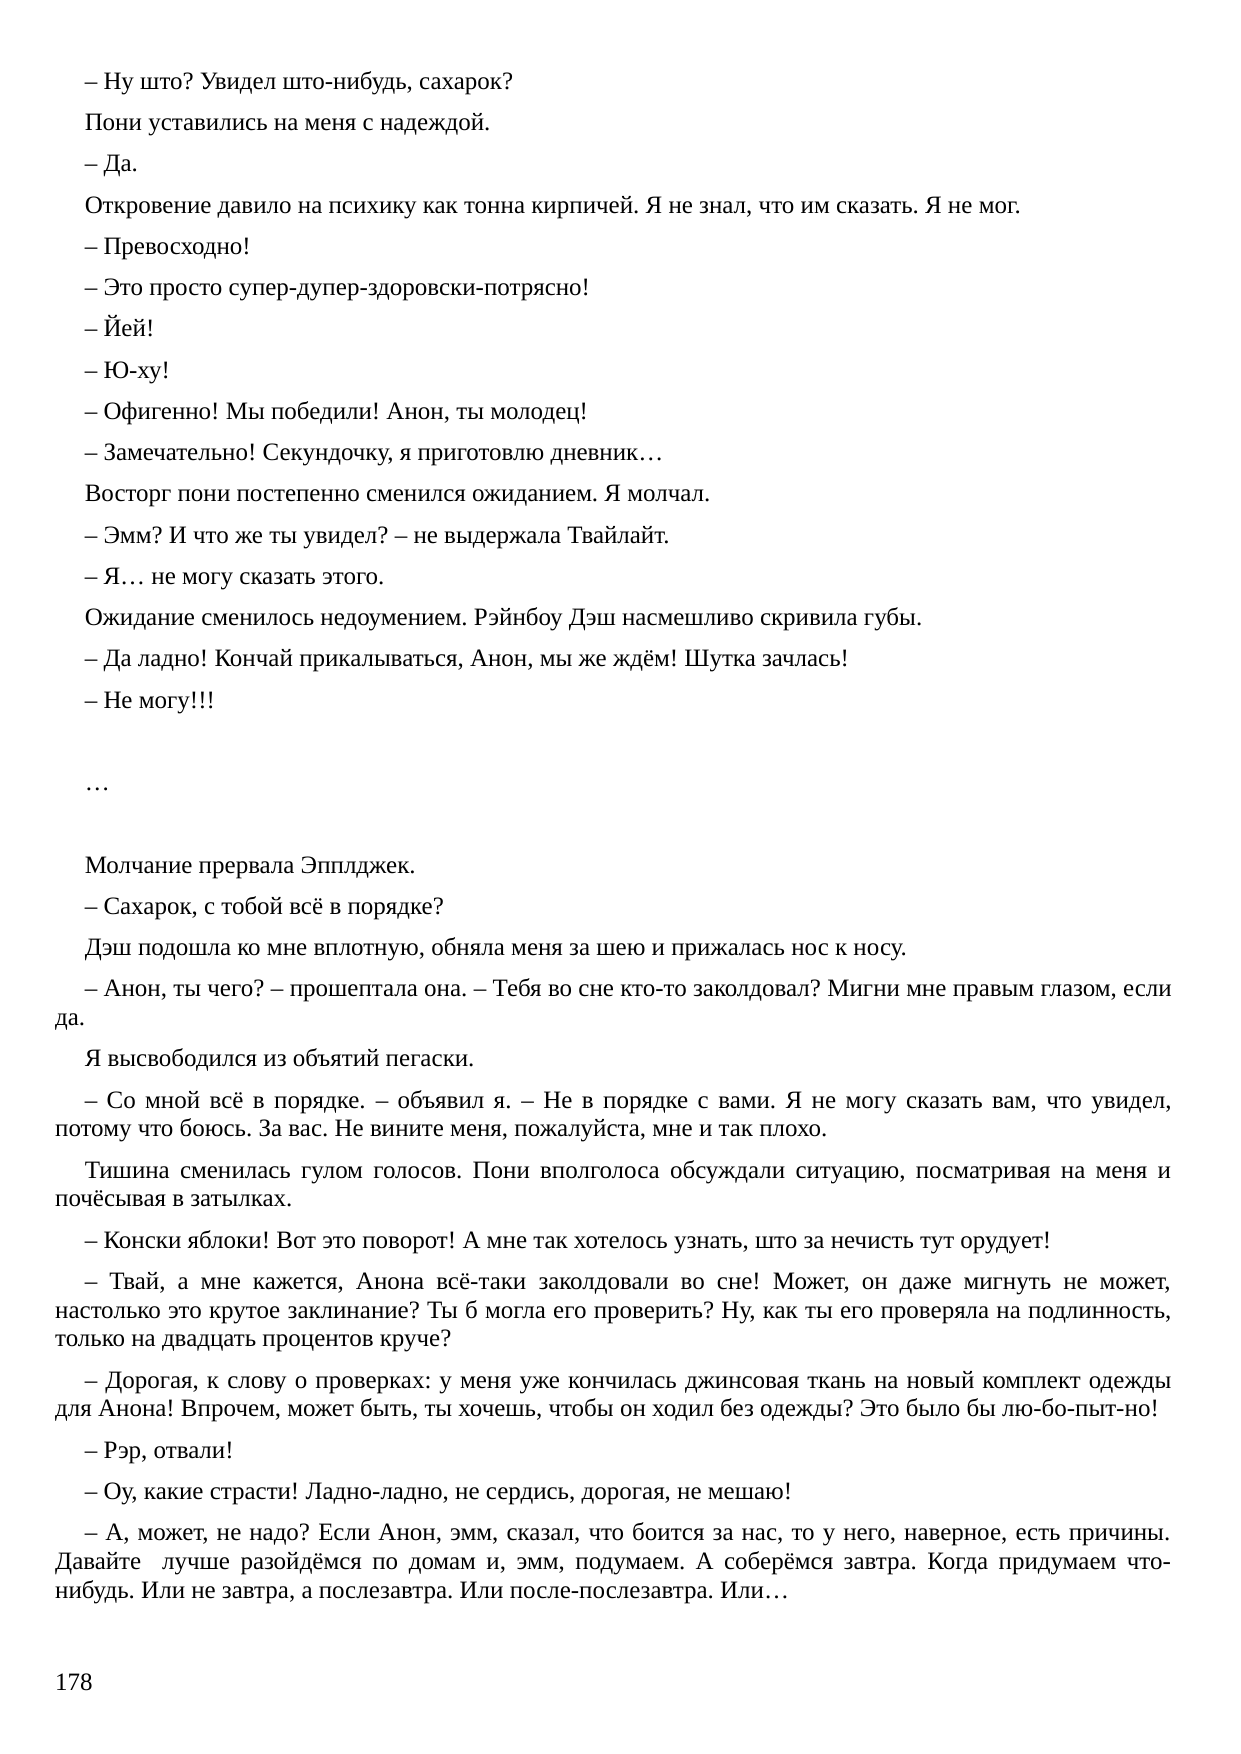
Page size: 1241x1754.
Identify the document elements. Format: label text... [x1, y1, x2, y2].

text Ожидание сменилось недоумением. Рэйнбоу Дэш насмешливо скривила губы. [55, 602, 1173, 631]
text – Со мной всё в порядке. – объявил я. – Не в порядке с вами. Я не могу сказать вам, что увидел, потому что боюсь. За вас. Не вините меня, пожалуйста, мне и так плохо. [55, 1085, 1173, 1142]
text Молчание прервала Эпплджек. [55, 850, 1173, 878]
text – Офигенно! Мы победили! Анон, ты молодец! [55, 396, 1173, 425]
text – А, может, не надо? Если Анон, эмм, сказал, что боится за нас, то у него, наверное, есть причины. Давайте лучше разойдёмся по домам и, эмм, подумаем. А соберёмся завтра. Когда придумаем что-нибудь. Или не завтра, а послезавтра. Или после-послезавтра. Или… [55, 1517, 1173, 1603]
text – Конски яблоки! Вот это поворот! А мне так хотелось узнать, што за нечисть тут орудует! [55, 1225, 1173, 1253]
text Пони уставились на меня с надеждой. [55, 107, 1173, 136]
text – Анон, ты чего? – прошептала она. – Тебя во сне кто-то заколдовал? Мигни мне правым глазом, если да. [55, 973, 1173, 1031]
text Восторг пони постепенно сменился ожиданием. Я молчал. [55, 478, 1173, 507]
text – Йей! [55, 313, 1173, 342]
text – Не могу!!! [55, 685, 1173, 713]
text – Замечательно! Секундочку, я приготовлю дневник… [55, 437, 1173, 466]
text – Оу, какие страсти! Ладно-ладно, не сердись, дорогая, не мешаю! [55, 1476, 1173, 1505]
text – Дорогая, к слову о проверках: у меня уже кончилась джинсовая ткань на новый комплект одежды для Анона! Впрочем, может быть, ты хочешь, чтобы он ходил без одежды? Это было бы лю-бо-пыт-но! [55, 1365, 1173, 1422]
text Я высвободился из объятий пегаски. [55, 1043, 1173, 1072]
text – Ну што? Увидел што-нибудь, сахарок? [55, 66, 1173, 95]
text – Ю-ху! [55, 355, 1173, 383]
text – Твай, а мне кажется, Анона всё-таки заколдовали во сне! Может, он даже мигнуть не может, настолько это крутое заклинание? Ты б могла его проверить? Ну, как ты его проверяла на подлинность, только на двадцать процентов круче? [55, 1266, 1173, 1352]
text – Да ладно! Кончай прикалываться, Анон, мы же ждём! Шутка зачлась! [55, 643, 1173, 672]
text Дэш подошла ко мне вплотную, обняла меня за шею и прижалась нос к носу. [55, 932, 1173, 961]
text – Да. [55, 148, 1173, 177]
text – Превосходно! [55, 231, 1173, 260]
text – Сахарок, с тобой всё в порядке? [55, 891, 1173, 920]
text Тишина сменилась гулом голосов. Пони вполголоса обсуждали ситуацию, посматривая на меня и почёсывая в затылках. [55, 1155, 1173, 1212]
text – Эмм? И что же ты увидел? – не выдержала Твайлайт. [55, 520, 1173, 548]
text – Это просто супер-дупер-здоровски-потрясно! [55, 272, 1173, 301]
text … [55, 767, 1173, 796]
text – Рэр, отвали! [55, 1435, 1173, 1463]
text Откровение давило на психику как тонна кирпичей. Я не знал, что им сказать. Я не мог. [55, 190, 1173, 218]
text – Я… не могу сказать этого. [55, 561, 1173, 590]
